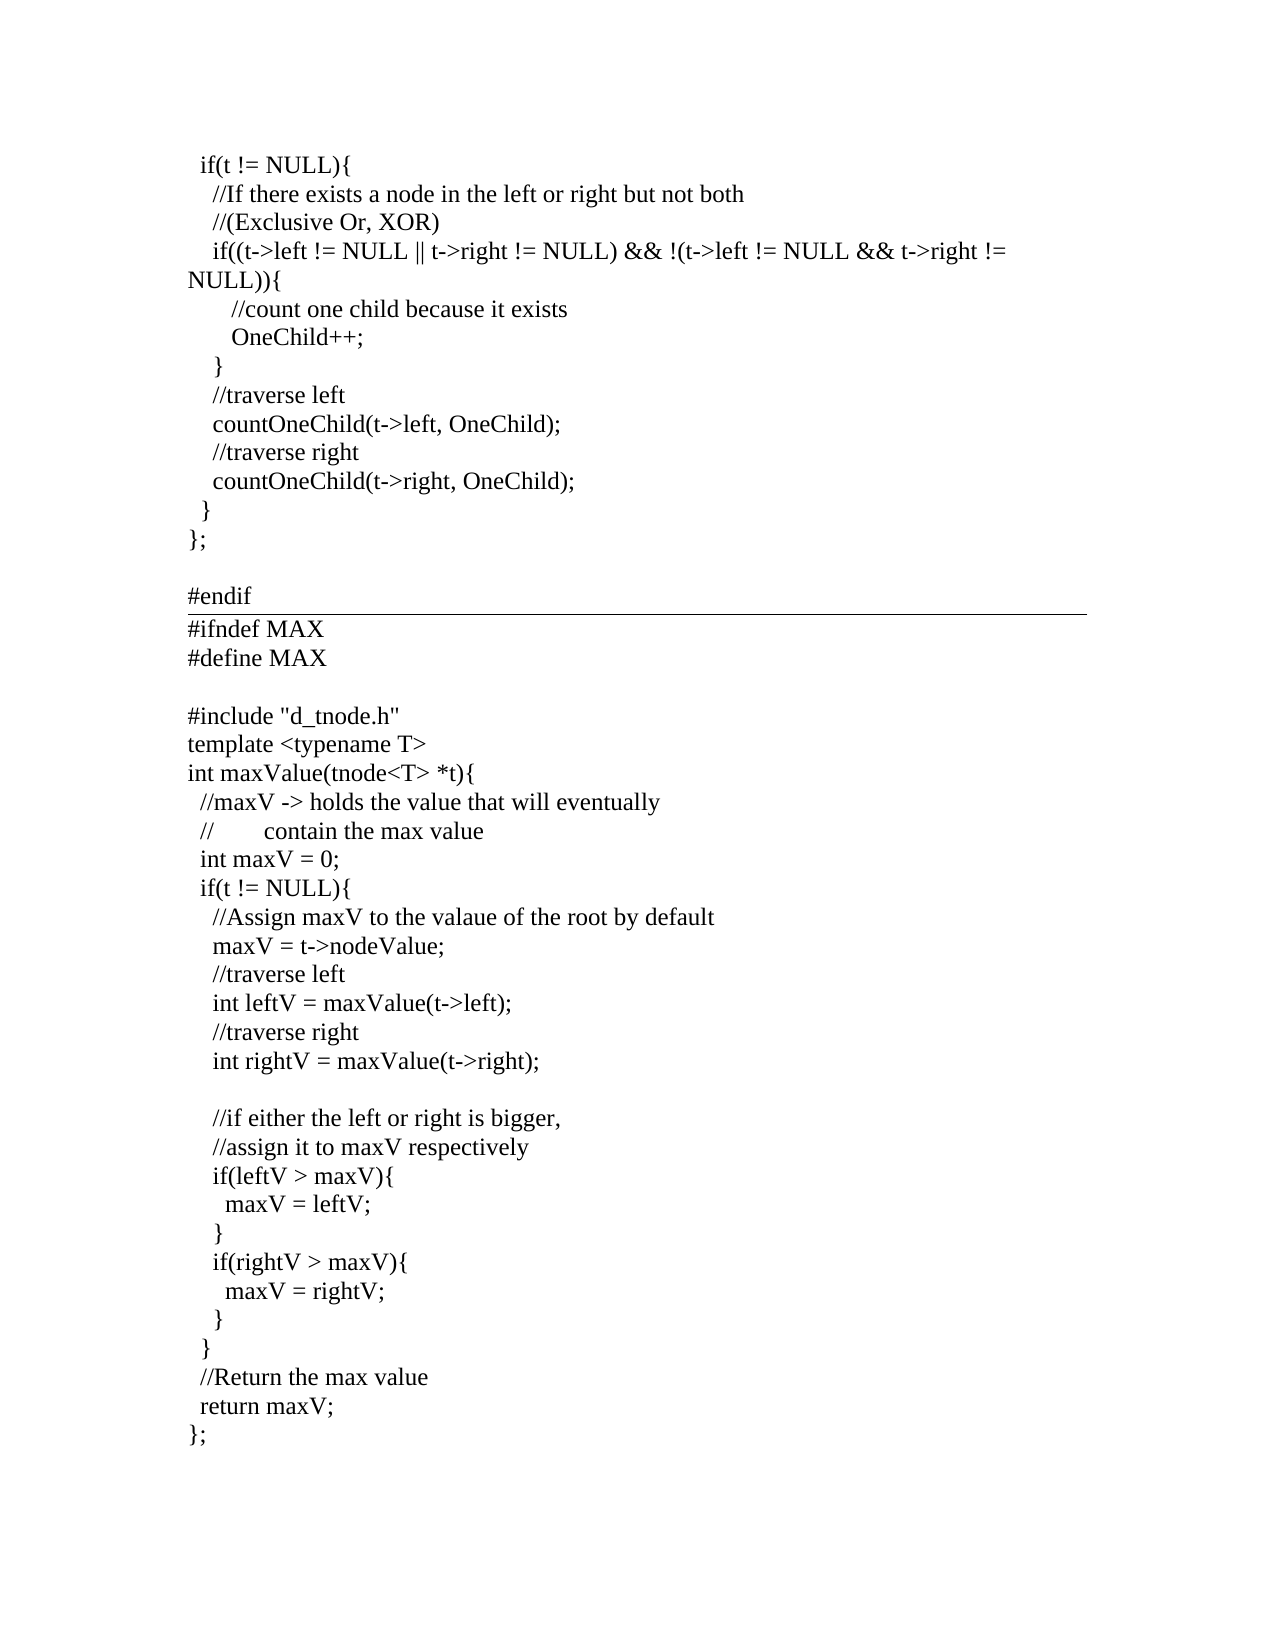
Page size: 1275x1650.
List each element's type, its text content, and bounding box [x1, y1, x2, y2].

text #include "d_tnode.h" [187, 701, 1087, 729]
text } [187, 495, 1087, 524]
text } [187, 1304, 1087, 1333]
text //traverse right [187, 1017, 1087, 1046]
text //(Exclusive Or, XOR) [187, 207, 1087, 236]
text #endif [187, 581, 1087, 614]
text return maxV; [187, 1391, 1087, 1419]
text //Assign maxV to the valaue of the root by default [187, 902, 1087, 931]
text }; [187, 1419, 1087, 1448]
text } [187, 1333, 1087, 1362]
text //Return the max value [187, 1362, 1087, 1391]
text int leftV = maxValue(t->left); [187, 988, 1087, 1017]
text } [187, 1218, 1087, 1247]
text int rightV = maxValue(t->right); [187, 1046, 1087, 1074]
text //If there exists a node in the left or right but not both [187, 179, 1087, 207]
text //if either the left or right is bigger, [187, 1103, 1087, 1132]
text maxV = rightV; [187, 1276, 1087, 1304]
text if(t != NULL){ [187, 150, 1087, 179]
text //maxV -> holds the value that will eventually [187, 787, 1087, 816]
text //traverse left [187, 380, 1087, 409]
text if(rightV > maxV){ [187, 1247, 1087, 1276]
text maxV = leftV; [187, 1189, 1087, 1218]
text //traverse left [187, 959, 1087, 988]
text int maxValue(tnode<T> *t){ [187, 758, 1087, 787]
text if(t != NULL){ [187, 873, 1087, 902]
text //assign it to maxV respectively [187, 1132, 1087, 1161]
text //count one child because it exists [187, 294, 1087, 322]
text OneChild++; [187, 322, 1087, 351]
text maxV = t->nodeValue; [187, 931, 1087, 959]
text countOneChild(t->left, OneChild); [187, 409, 1087, 437]
text #ifndef MAX [187, 614, 1087, 643]
text //traverse right [187, 437, 1087, 466]
text if(leftV > maxV){ [187, 1161, 1087, 1189]
text template <typename T> [187, 729, 1087, 758]
text #define MAX [187, 643, 1087, 672]
text } [187, 351, 1087, 380]
text countOneChild(t->right, OneChild); [187, 466, 1087, 495]
text // contain the max value [187, 816, 1087, 844]
text int maxV = 0; [187, 844, 1087, 873]
text if((t->left != NULL || t->right != NULL) && !(t->left != NULL && t->right != NULL)){ [187, 236, 1087, 294]
text }; [187, 524, 1087, 552]
